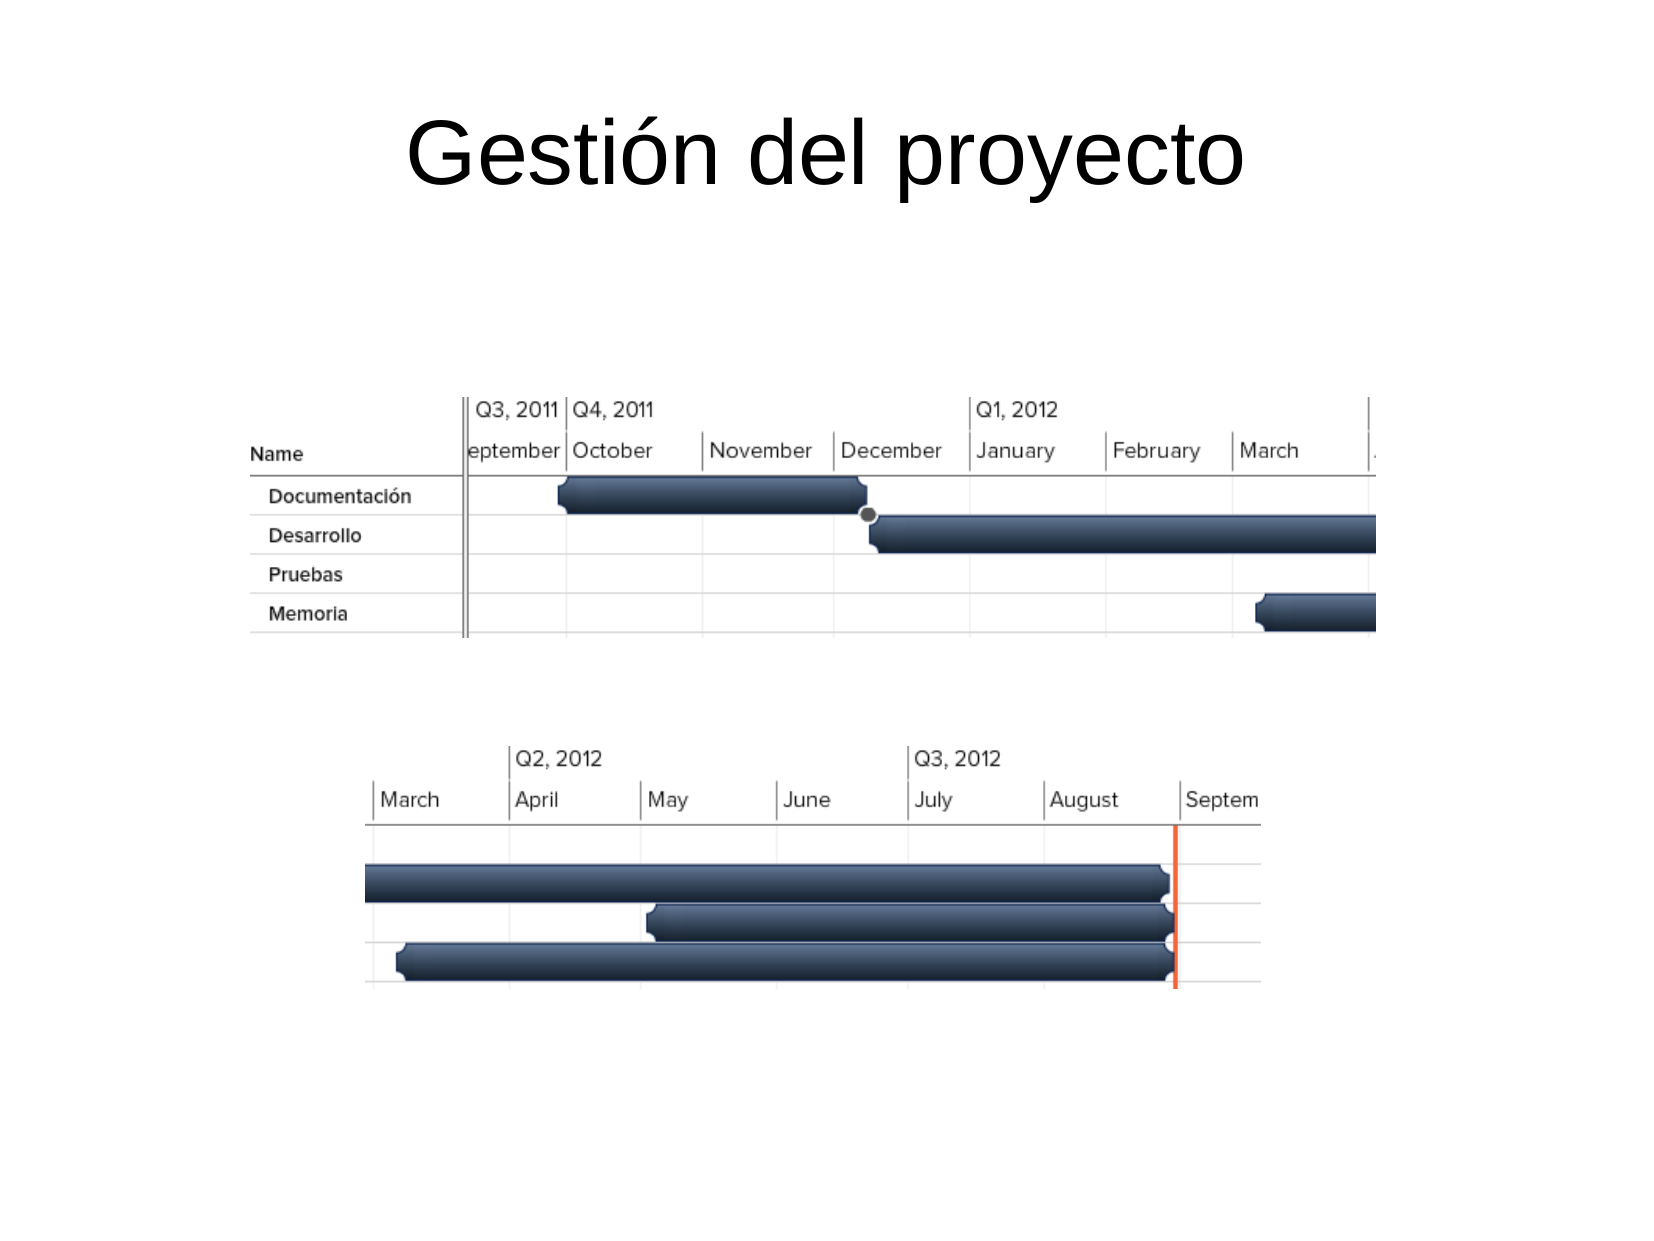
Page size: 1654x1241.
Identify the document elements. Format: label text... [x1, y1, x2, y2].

picture [250, 397, 1376, 638]
picture [365, 746, 1261, 990]
title Gestión del proyecto [82, 49, 1571, 257]
